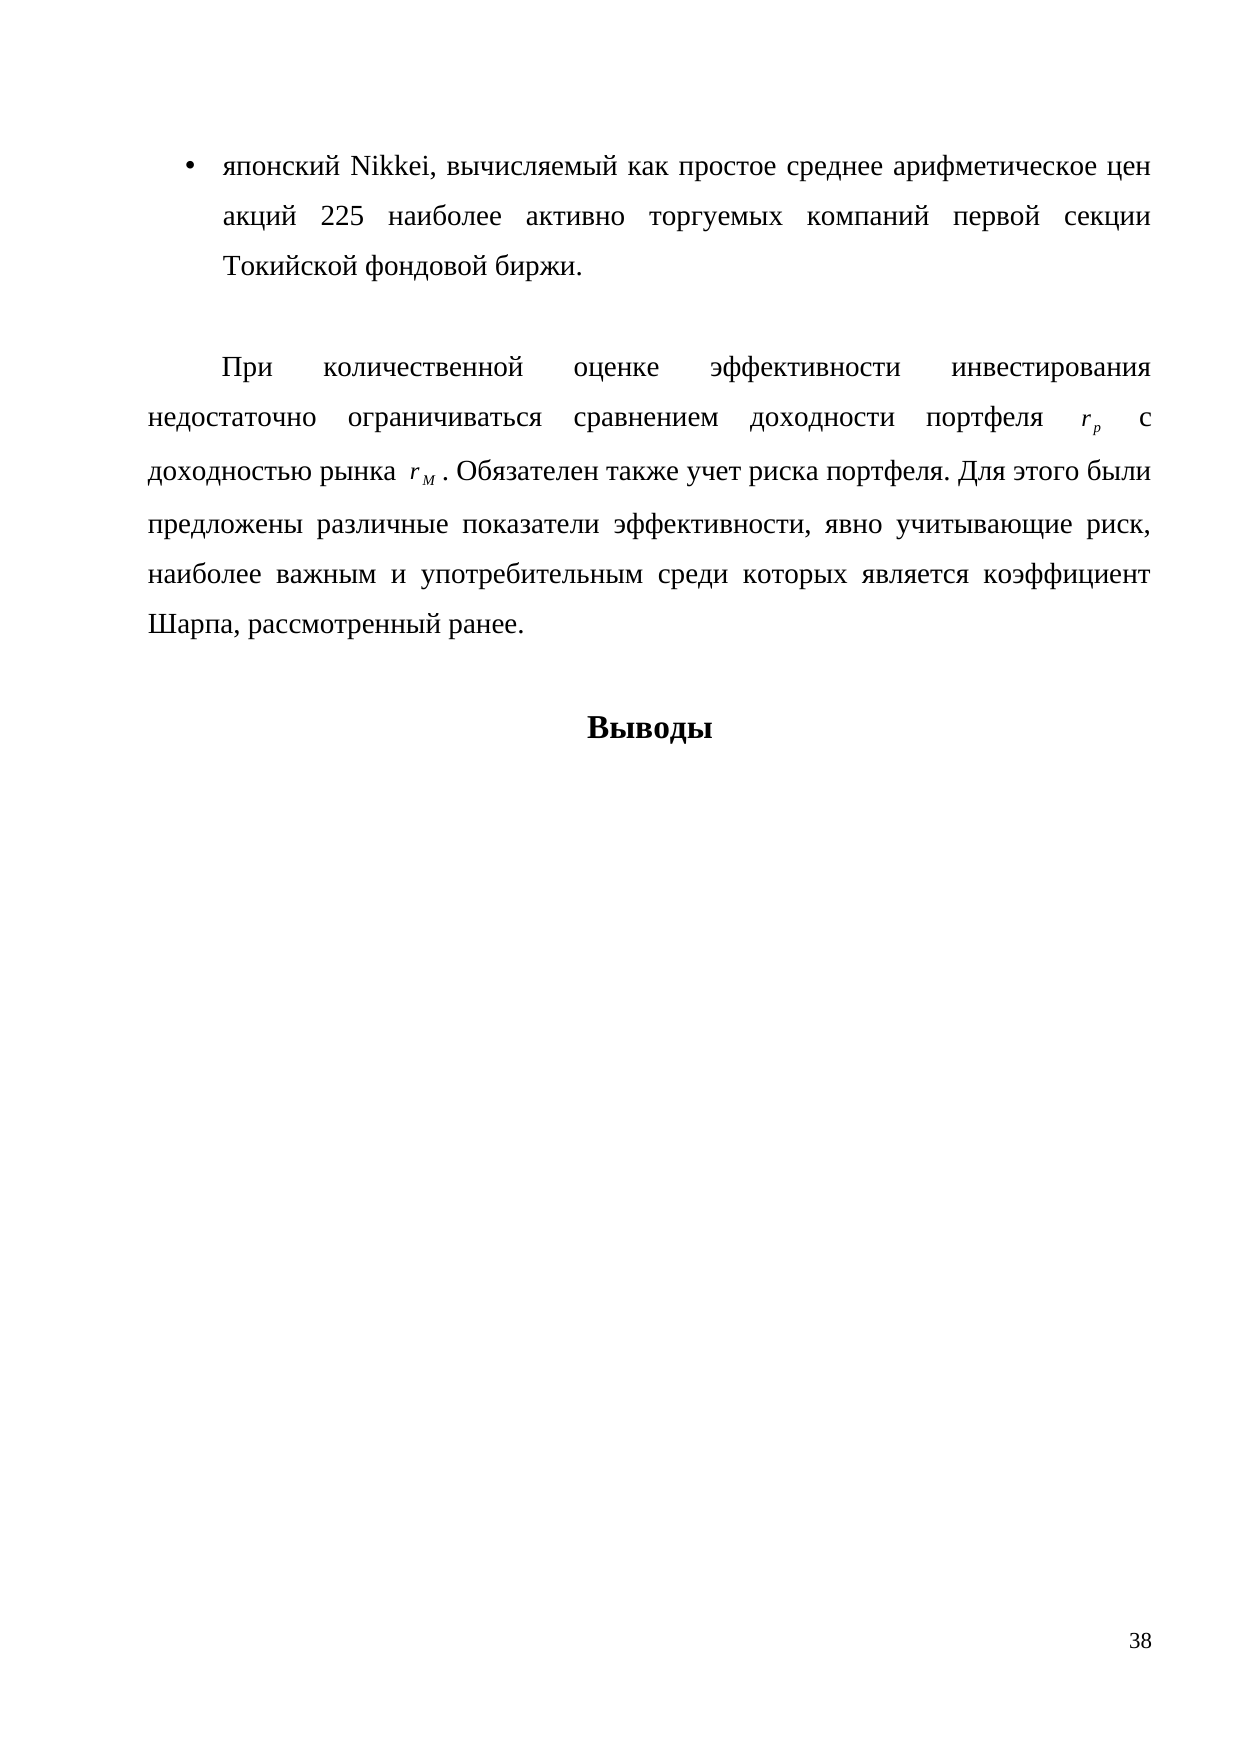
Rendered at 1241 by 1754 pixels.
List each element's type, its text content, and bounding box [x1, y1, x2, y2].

list японский Nikkei, вычисляемый как простое среднее арифметическое цен акций 225 наиболее активно торгуемых компаний первой секции Токийской фондовой биржи. [185, 148, 1152, 282]
subtitle Выводы [148, 707, 1152, 745]
text При количественной оценке эффективности инвестирования недостаточно ограничиваться сравнением доходности портфеля с доходностью рынка . Обязателен также учет риска портфеля. Для этого были предложены различные показатели эффективности, явно учитывающие риск, наиболее важным и употребительным среди которых является коэффициент Шарпа, рассмотренный ранее. [148, 349, 1152, 640]
